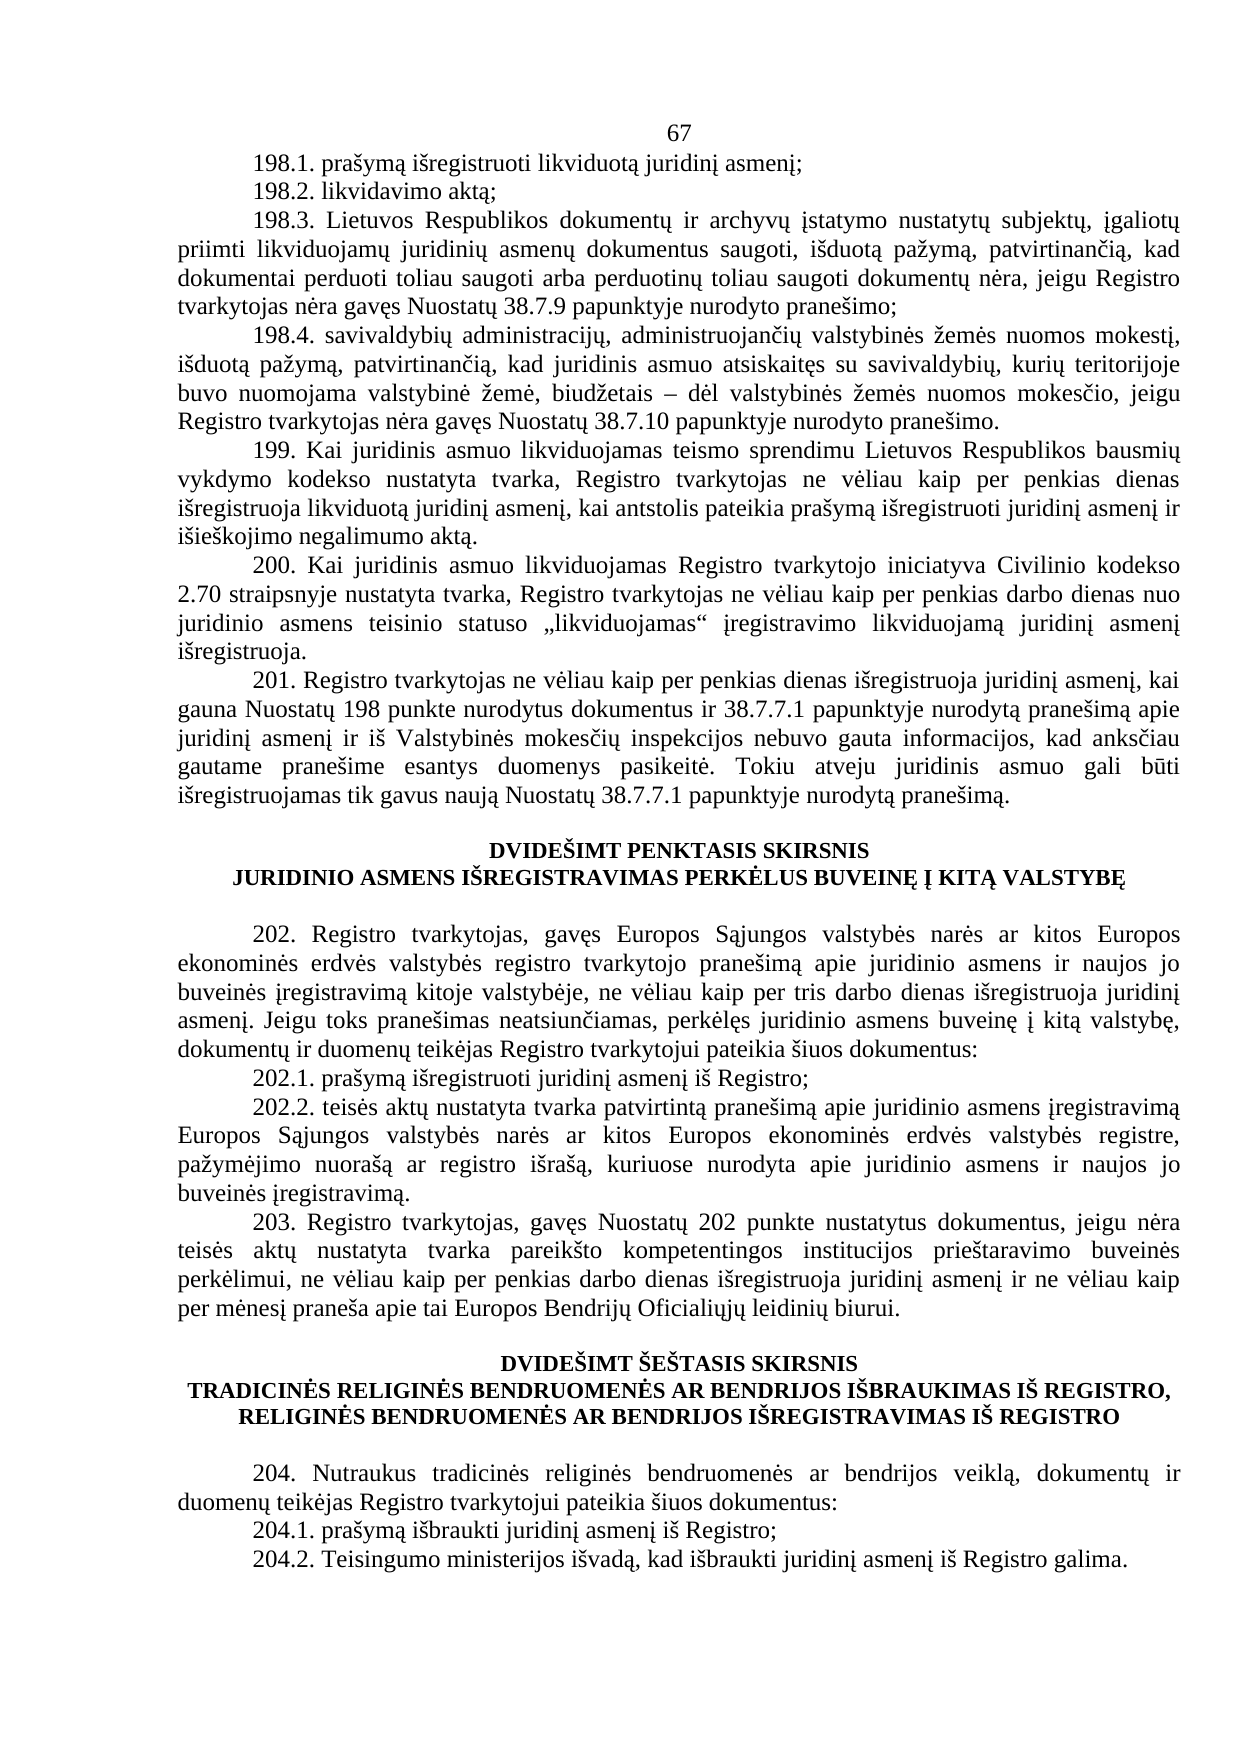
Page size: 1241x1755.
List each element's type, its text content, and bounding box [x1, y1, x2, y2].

text 198.4. savivaldybių administracijų, administruojančių valstybinės žemės nuomos mokestį, išduotą pažymą, patvirtinančią, kad juridinis asmuo atsiskaitęs su savivaldybių, kurių teritorijoje buvo nuomojama valstybinė žemė, biudžetais – dėl valstybinės žemės nuomos mokesčio, jeigu Registro tvarkytojas nėra gavęs Nuostatų 38.7.10 papunktyje nurodyto pranešimo. [177, 320, 1181, 435]
text 204.1. prašymą išbraukti juridinį asmenį iš Registro; [177, 1516, 1181, 1544]
text 202.2. teisės aktų nustatyta tvarka patvirtintą pranešimą apie juridinio asmens įregistravimą Europos Sąjungos valstybės narės ar kitos Europos ekonominės erdvės valstybės registre, pažymėjimo nuorašą ar registro išrašą, kuriuose nurodyta apie juridinio asmens ir naujos jo buveinės įregistravimą. [177, 1092, 1181, 1207]
text TRADICINĖS RELIGINĖS BENDRUOMENĖS AR BENDRIJOS IŠBRAUKIMAS IŠ REGISTRO, RELIGINĖS BENDRUOMENĖS AR BENDRIJOS IŠREGISTRAVIMAS IŠ REGISTRO [177, 1377, 1181, 1429]
text DVIDEŠIMT ŠEŠTASIS SKIRSNIS [177, 1350, 1181, 1377]
text 202.1. prašymą išregistruoti juridinį asmenį iš Registro; [177, 1063, 1181, 1092]
text 201. Registro tvarkytojas ne vėliau kaip per penkias dienas išregistruoja juridinį asmenį, kai gauna Nuostatų 198 punkte nurodytus dokumentus ir 38.7.7.1 papunktyje nurodytą pranešimą apie juridinį asmenį ir iš Valstybinės mokesčių inspekcijos nebuvo gauta informacijos, kad anksčiau gautame pranešime esantys duomenys pasikeitė. Tokiu atveju juridinis asmuo gali būti išregistruojamas tik gavus naują Nuostatų 38.7.7.1 papunktyje nurodytą pranešimą. [177, 665, 1181, 809]
text 198.3. Lietuvos Respublikos dokumentų ir archyvų įstatymo nustatytų subjektų, įgaliotų priimti likviduojamų juridinių asmenų dokumentus saugoti, išduotą pažymą, patvirtinančią, kad dokumentai perduoti toliau saugoti arba perduotinų toliau saugoti dokumentų nėra, jeigu Registro tvarkytojas nėra gavęs Nuostatų 38.7.9 papunktyje nurodyto pranešimo; [177, 205, 1181, 320]
text 199. Kai juridinis asmuo likviduojamas teismo sprendimu Lietuvos Respublikos bausmių vykdymo kodekso nustatyta tvarka, Registro tvarkytojas ne vėliau kaip per penkias dienas išregistruoja likviduotą juridinį asmenį, kai antstolis pateikia prašymą išregistruoti juridinį asmenį ir išieškojimo negalimumo aktą. [177, 435, 1181, 550]
text 198.1. prašymą išregistruoti likviduotą juridinį asmenį; [177, 148, 1181, 176]
text 203. Registro tvarkytojas, gavęs Nuostatų 202 punkte nustatytus dokumentus, jeigu nėra teisės aktų nustatyta tvarka pareikšto kompetentingos institucijos prieštaravimo buveinės perkėlimui, ne vėliau kaip per penkias darbo dienas išregistruoja juridinį asmenį ir ne vėliau kaip per mėnesį praneša apie tai Europos Bendrijų Oficialiųjų leidinių biurui. [177, 1207, 1181, 1322]
text 198.2. likvidavimo aktą; [177, 176, 1181, 205]
text JURIDINIO ASMENS IŠREGISTRAVIMAS PERKĖLUS BUVEINĘ Į KITĄ VALSTYBĘ [177, 864, 1181, 890]
text 202. Registro tvarkytojas, gavęs Europos Sąjungos valstybės narės ar kitos Europos ekonominės erdvės valstybės registro tvarkytojo pranešimą apie juridinio asmens ir naujos jo buveinės įregistravimą kitoje valstybėje, ne vėliau kaip per tris darbo dienas išregistruoja juridinį asmenį. Jeigu toks pranešimas neatsiunčiamas, perkėlęs juridinio asmens buveinę į kitą valstybę, dokumentų ir duomenų teikėjas Registro tvarkytojui pateikia šiuos dokumentus: [177, 919, 1181, 1063]
text DVIDEŠIMT PENKTASIS SKIRSNIS [177, 838, 1181, 864]
text 204. Nutraukus tradicinės religinės bendruomenės ar bendrijos veiklą, dokumentų ir duomenų teikėjas Registro tvarkytojui pateikia šiuos dokumentus: [177, 1458, 1181, 1516]
text 200. Kai juridinis asmuo likviduojamas Registro tvarkytojo iniciatyva Civilinio kodekso 2.70 straipsnyje nustatyta tvarka, Registro tvarkytojas ne vėliau kaip per penkias darbo dienas nuo juridinio asmens teisinio statuso „likviduojamas“ įregistravimo likviduojamą juridinį asmenį išregistruoja. [177, 550, 1181, 665]
text 204.2. Teisingumo ministerijos išvadą, kad išbraukti juridinį asmenį iš Registro galima. [177, 1544, 1181, 1573]
